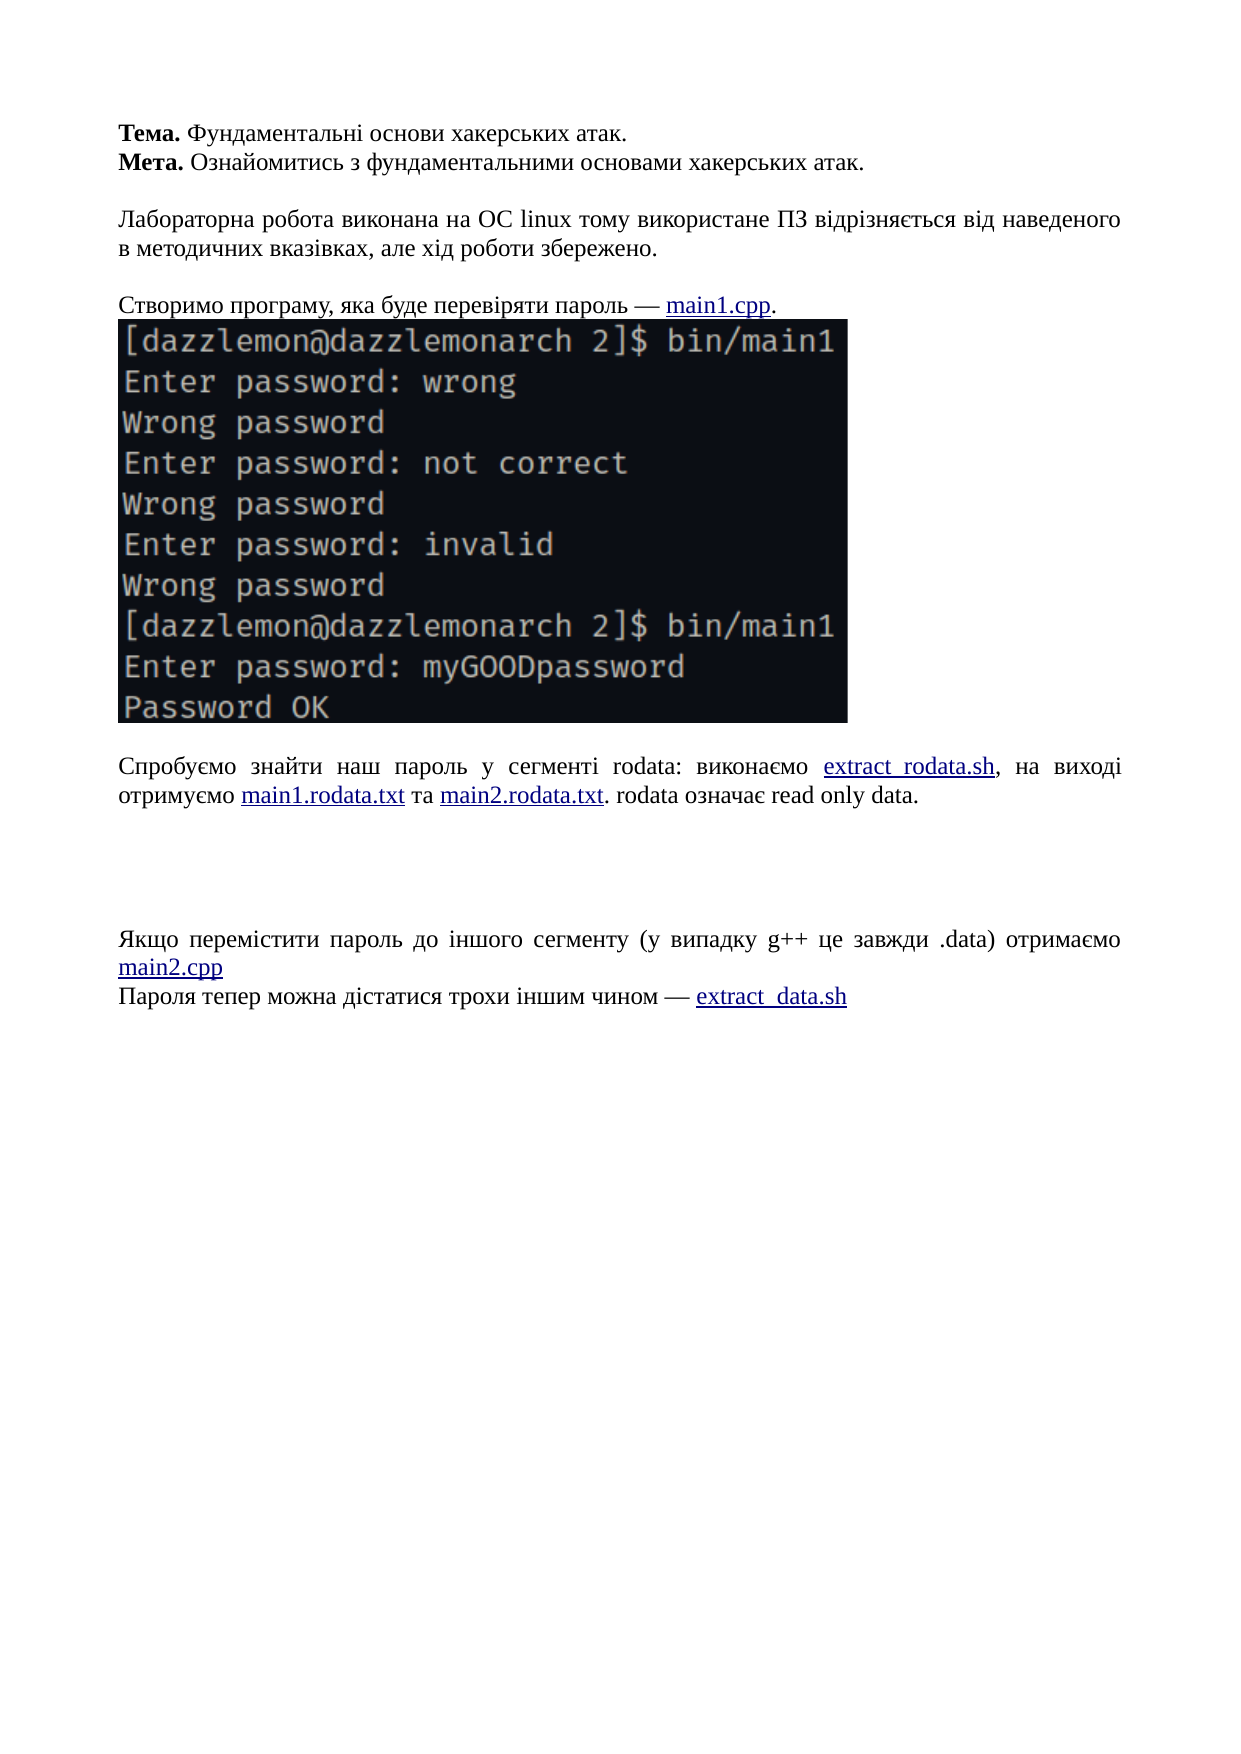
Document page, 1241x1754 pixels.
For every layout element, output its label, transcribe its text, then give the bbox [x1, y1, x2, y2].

text Пароля тепер можна дістатися трохи іншим чином — extract_data.sh [118, 981, 1122, 1010]
text Створимо програму, яка буде перевіряти пароль — main1.cpp. [118, 291, 1122, 319]
text Спробуємо знайти наш пароль у сегменті rodata: виконаємо extract_rodata.sh, на виході отримуємо main1.rodata.txt та main2.rodata.txt. rodata означає read only data. [118, 751, 1122, 809]
text Лабораторна робота виконана на ОС linux тому використане ПЗ відрізняється від наведеного в методичних вказівках, але хід роботи збережено. [118, 204, 1122, 262]
text Якщо перемістити пароль до іншого сегменту (у випадку g++ це завжди .data) отримаємо main2.cpp [118, 924, 1122, 981]
text Тема. Фундаментальні основи хакерських атак. [118, 118, 1122, 147]
picture [118, 319, 848, 723]
text Мета. Ознайомитись з фундаментальними основами хакерських атак. [118, 147, 1122, 176]
